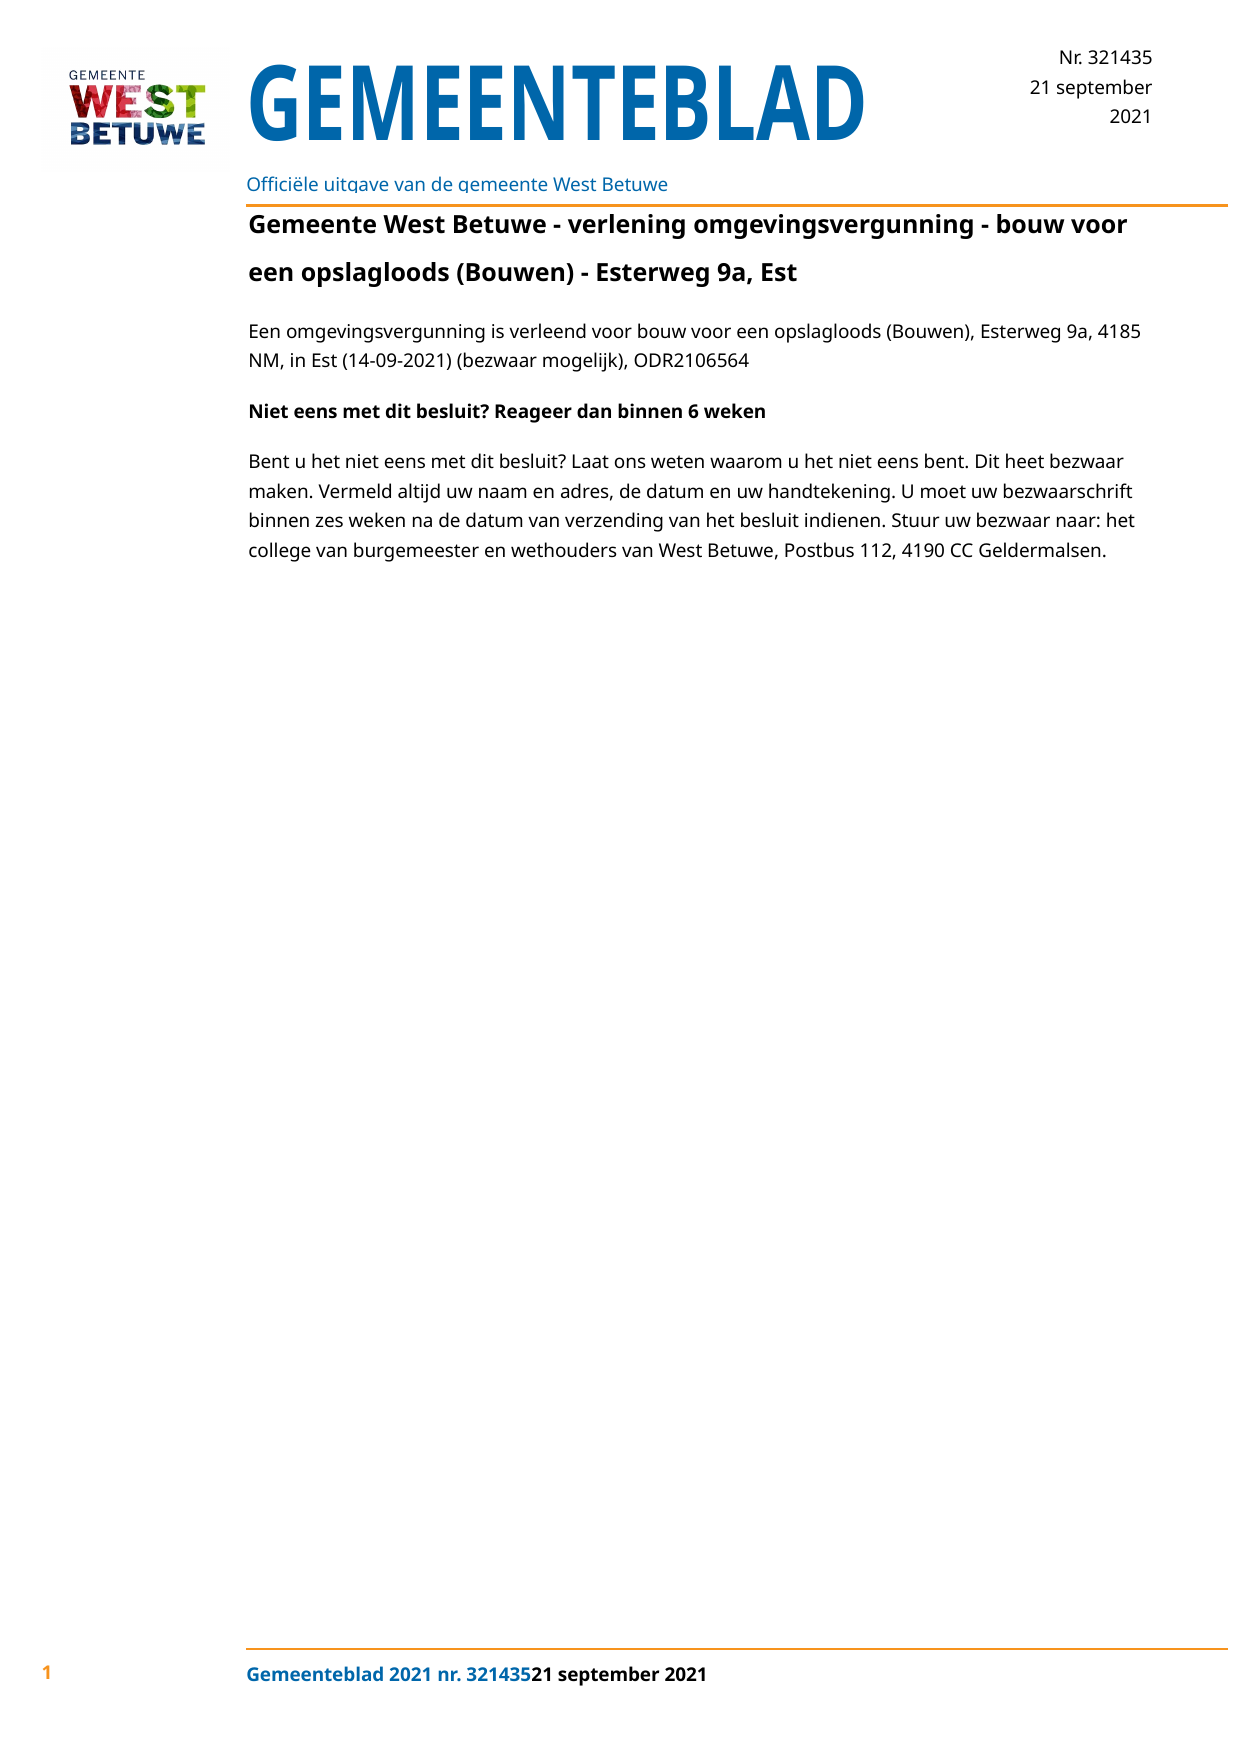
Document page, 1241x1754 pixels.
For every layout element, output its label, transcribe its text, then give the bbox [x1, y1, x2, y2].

text Bent u het niet eens met dit besluit? Laat ons weten waarom u het niet eens bent. Dit heet bezwaar maken. Vermeld altijd uw naam en adres, de datum en uw handtekening. U moet uw bezwaarschrift binnen zes weken na de datum van verzending van het besluit indienen. Stuur uw bezwaar naar: het college van burgemeester en wethouders van West Betuwe, Postbus 112, 4190 CC Geldermalsen. [248, 448, 1152, 563]
text Gemeente West Betuwe - verlening omgevingsvergunning - bouw voor een opslagloods (Bouwen) - Esterweg 9a, Est [248, 207, 1152, 288]
text Niet eens met dit besluit? Reageer dan binnen 6 weken [248, 398, 1152, 424]
text Een omgevingsvergunning is verleend voor bouw voor een opslagloods (Bouwen), Esterweg 9a, 4185 NM, in Est (14-09-2021) (bezwaar mogelijk), ODR2106564 [248, 318, 1152, 373]
picture [41, 47, 231, 172]
